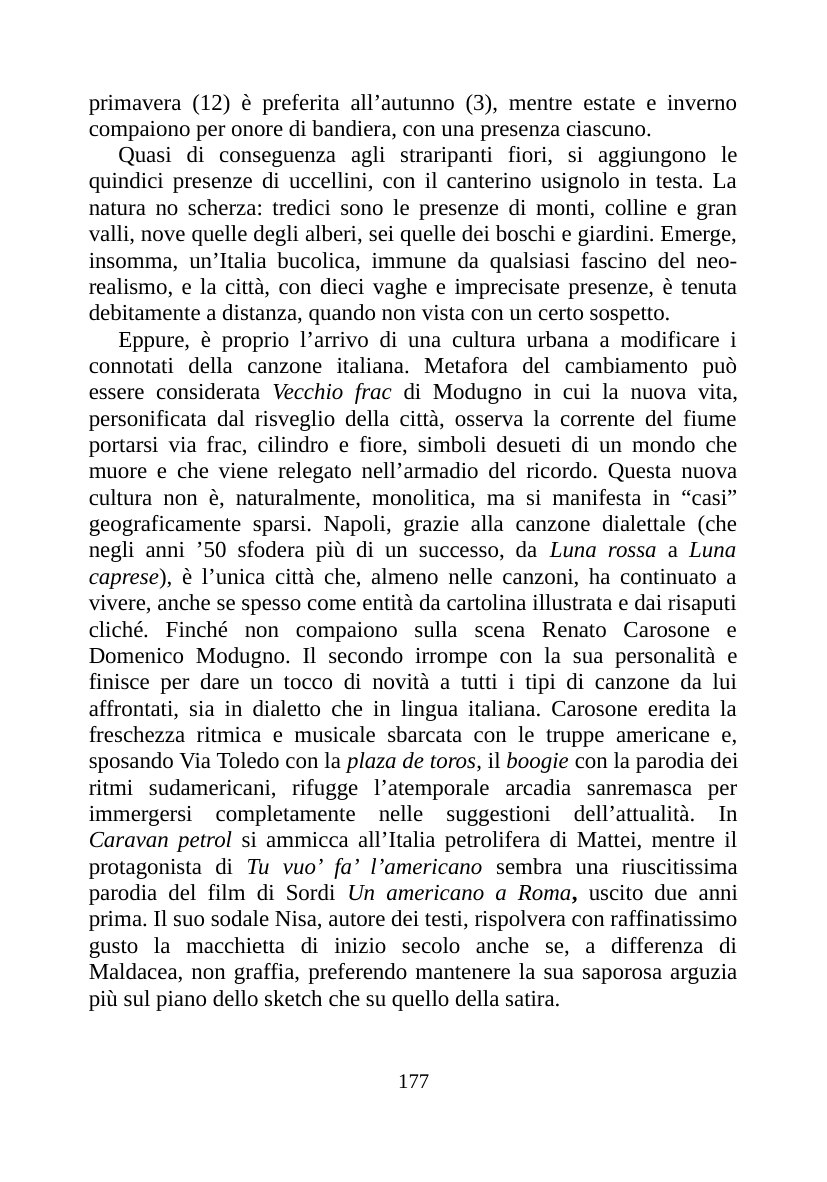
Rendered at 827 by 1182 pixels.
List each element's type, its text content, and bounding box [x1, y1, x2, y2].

text primavera (12) è preferita all’autunno (3), mentre estate e inverno compaiono per onore di bandiera, con una presenza ciascuno. [88, 88, 738, 141]
text Eppure, è proprio l’arrivo di una cultura urbana a modificare i connotati della canzone italiana. Metafora del cambiamento può essere considerata Vecchio frac di Modugno in cui la nuova vita, personificata dal risveglio della città, osserva la corrente del fiume portarsi via frac, cilindro e fiore, simboli desueti di un mondo che muore e che viene relegato nell’armadio del ricordo. Questa nuova cultura non è, naturalmente, monolitica, ma si manifesta in “casi” geograficamente sparsi. Napoli, grazie alla canzone dialettale (che negli anni ’50 sfodera più di un successo, da Luna rossa a Luna caprese), è l’unica città che, almeno nelle canzoni, ha continuato a vivere, anche se spesso come entità da cartolina illustrata e dai risaputi cliché. Finché non compaiono sulla scena Renato Carosone e Domenico Modugno. Il secondo irrompe con la sua personalità e finisce per dare un tocco di novità a tutti i tipi di canzone da lui affrontati, sia in dialetto che in lingua italiana. Carosone eredita la freschezza ritmica e musicale sbarcata con le truppe americane e, sposando Via Toledo con la plaza de toros, il boogie con la parodia dei ritmi sudamericani, rifugge l’atemporale arcadia sanremasca per immergersi completamente nelle suggestioni dell’attualità. In Caravan petrol si ammicca all’Italia petrolifera di Mattei, mentre il protagonista di Tu vuo’ fa’ l’americano sembra una riuscitissima parodia del film di Sordi Un americano a Roma, uscito due anni prima. Il suo sodale Nisa, autore dei testi, rispolvera con raffinatissimo gusto la macchietta di inizio secolo anche se, a differenza di Maldacea, non graffia, preferendo mantenere la sua saporosa arguzia più sul piano dello sketch che su quello della satira. [88, 326, 738, 1011]
text Quasi di conseguenza agli straripanti fiori, si aggiungono le quindici presenze di uccellini, con il canterino usignolo in testa. La natura no scherza: tredici sono le presenze di monti, colline e gran valli, nove quelle degli alberi, sei quelle dei boschi e giardini. Emerge, insomma, un’Italia bucolica, immune da qualsiasi fascino del neo-realismo, e la città, con dieci vaghe e imprecisate presenze, è tenuta debitamente a distanza, quando non vista con un certo sospetto. [88, 141, 738, 326]
